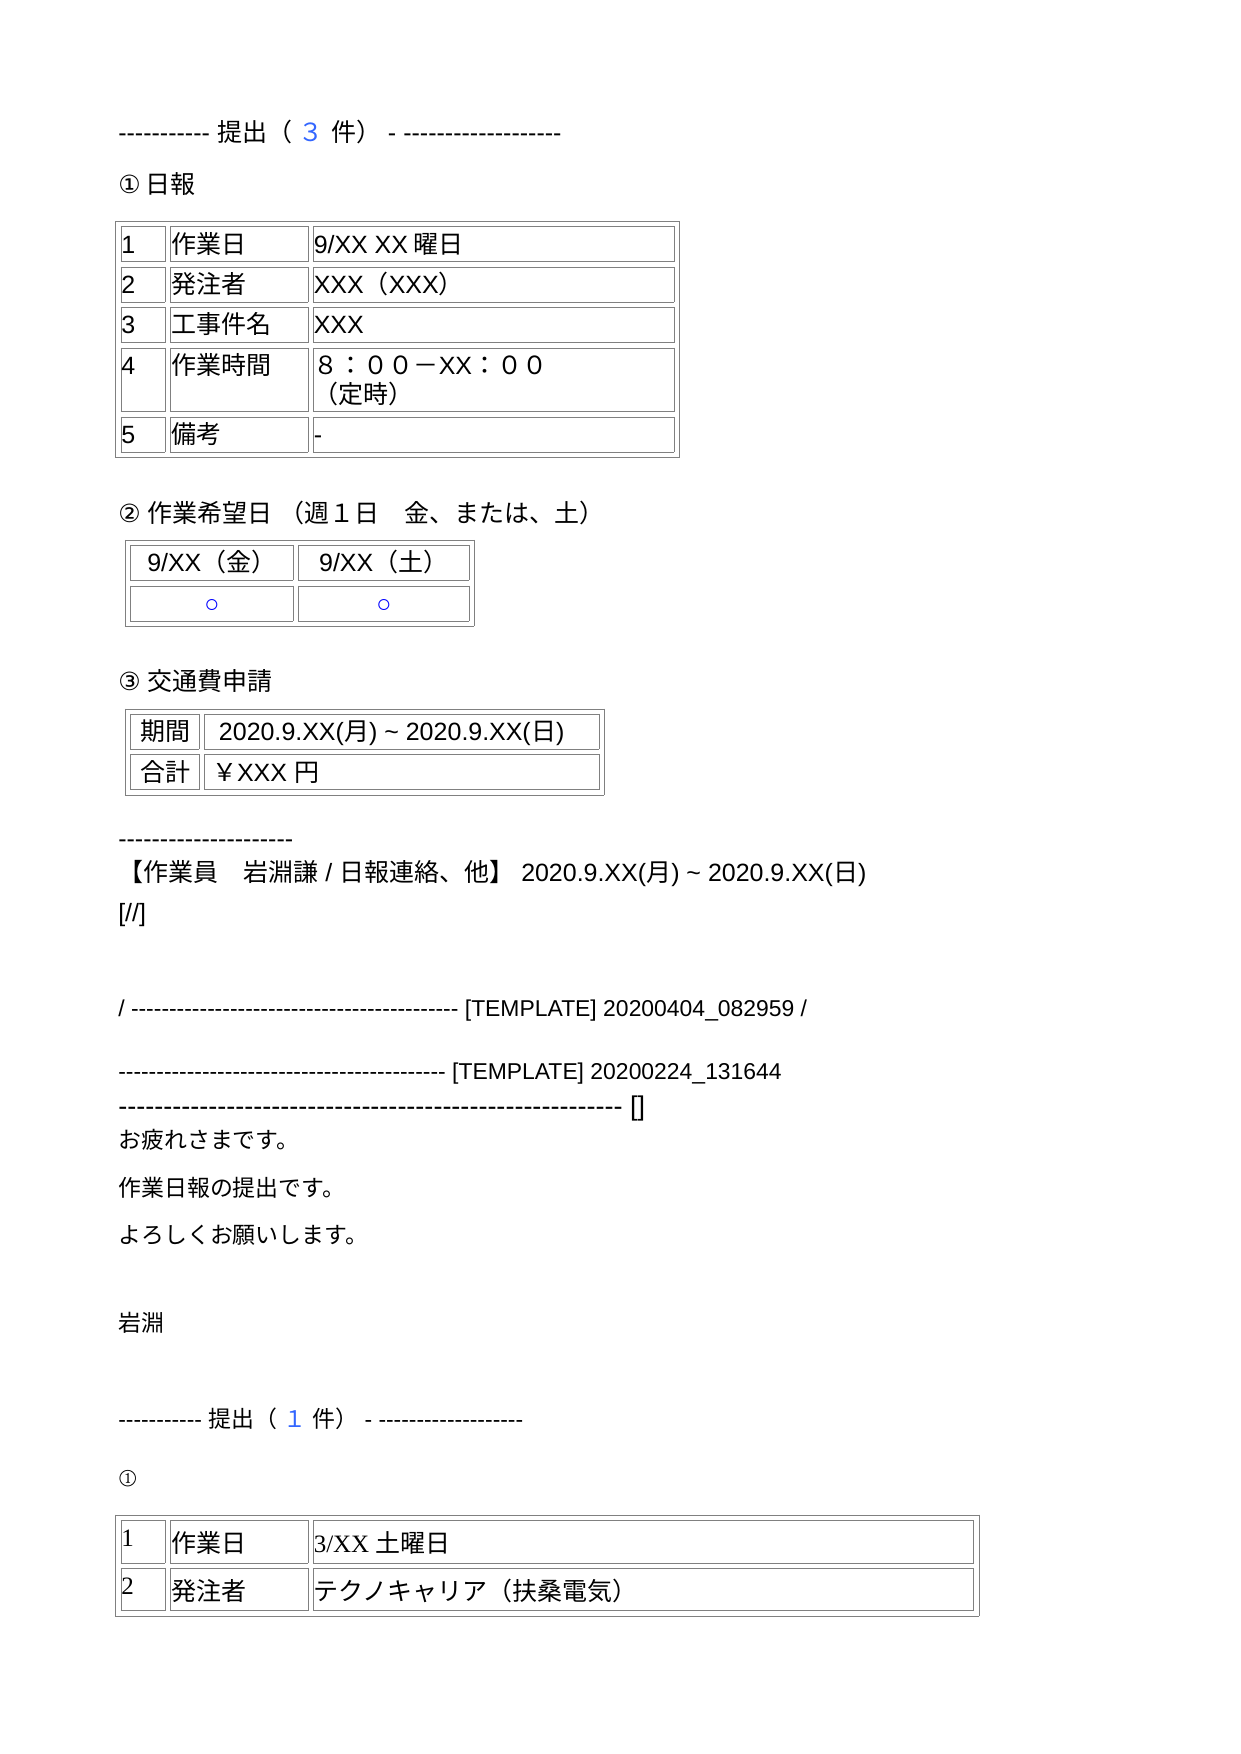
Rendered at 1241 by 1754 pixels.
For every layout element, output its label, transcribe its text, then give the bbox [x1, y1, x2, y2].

text よろしくお願いします。 [118, 1222, 1122, 1248]
table_header 9/XX（土） [296, 541, 471, 580]
table_cell - [314, 418, 674, 452]
text ------------------------------------------- [TEMPLATE] 20200224_131644 [118, 1058, 1122, 1085]
text ①日報 [118, 169, 1122, 198]
table_header 作業日 [168, 222, 310, 261]
table_cell ○ [128, 580, 296, 621]
table_header 9/XX XX曜日 [310, 222, 677, 261]
table_cell テクノキャリア（扶桑電気） [310, 1563, 976, 1610]
text --------------------- [118, 823, 1122, 852]
text [//] [118, 898, 1122, 926]
table_cell 工事件名 [168, 302, 310, 342]
table_cell 3 [118, 302, 168, 342]
table_cell 発注者 [168, 261, 310, 302]
table_cell 合計 [128, 749, 202, 789]
table_header 期間 [128, 710, 202, 749]
table_cell ￥XXX 円 [202, 749, 602, 789]
text ① [118, 1463, 1122, 1492]
text ③ 交通費申請 [118, 667, 1122, 696]
text 岩淵 [118, 1310, 1122, 1336]
table_cell XXX [310, 302, 677, 342]
table_cell XXX（XXX） [310, 261, 677, 302]
text / ------------------------------------------- [TEMPLATE] 20200404_082959 / [118, 995, 1122, 1022]
table_cell 2 [118, 1563, 168, 1610]
table_header 作業日 [168, 1516, 310, 1562]
table_header 1 [118, 1516, 168, 1562]
table_header 2020.9.XX(月) ~ 2020.9.XX(日) [202, 710, 602, 749]
table_cell 発注者 [168, 1563, 310, 1610]
text ----------- 提出（ １ 件） - ------------------- [118, 1398, 1122, 1434]
table_cell ８：００－XX：００ （定時） [310, 342, 677, 411]
table_cell 備考 [168, 411, 310, 452]
table_cell 2 [118, 261, 168, 302]
text 【作業員 岩淵謙 / 日報連絡、他】 2020.9.XX(月) ~ 2020.9.XX(日) [118, 858, 1122, 887]
table_cell - [310, 411, 677, 452]
text ----------- 提出（ ３ 件） - ------------------- [118, 118, 1122, 147]
table_cell 作業時間 [168, 342, 310, 411]
table_cell 5 [118, 411, 168, 452]
table_header 9/XX（金） [128, 541, 296, 580]
table_cell 4 [118, 342, 168, 411]
text お疲れさまです。 [118, 1127, 1122, 1154]
text ② 作業希望日 （週１日 金、または、土） [118, 498, 1122, 527]
text -------------------------------------------------------- [] [118, 1090, 1122, 1121]
text 作業日報の提出です。 [118, 1174, 1122, 1201]
table_header 3/XX 土曜日 [310, 1516, 976, 1562]
table_header 1 [118, 222, 168, 261]
table_cell ○ [296, 580, 471, 621]
